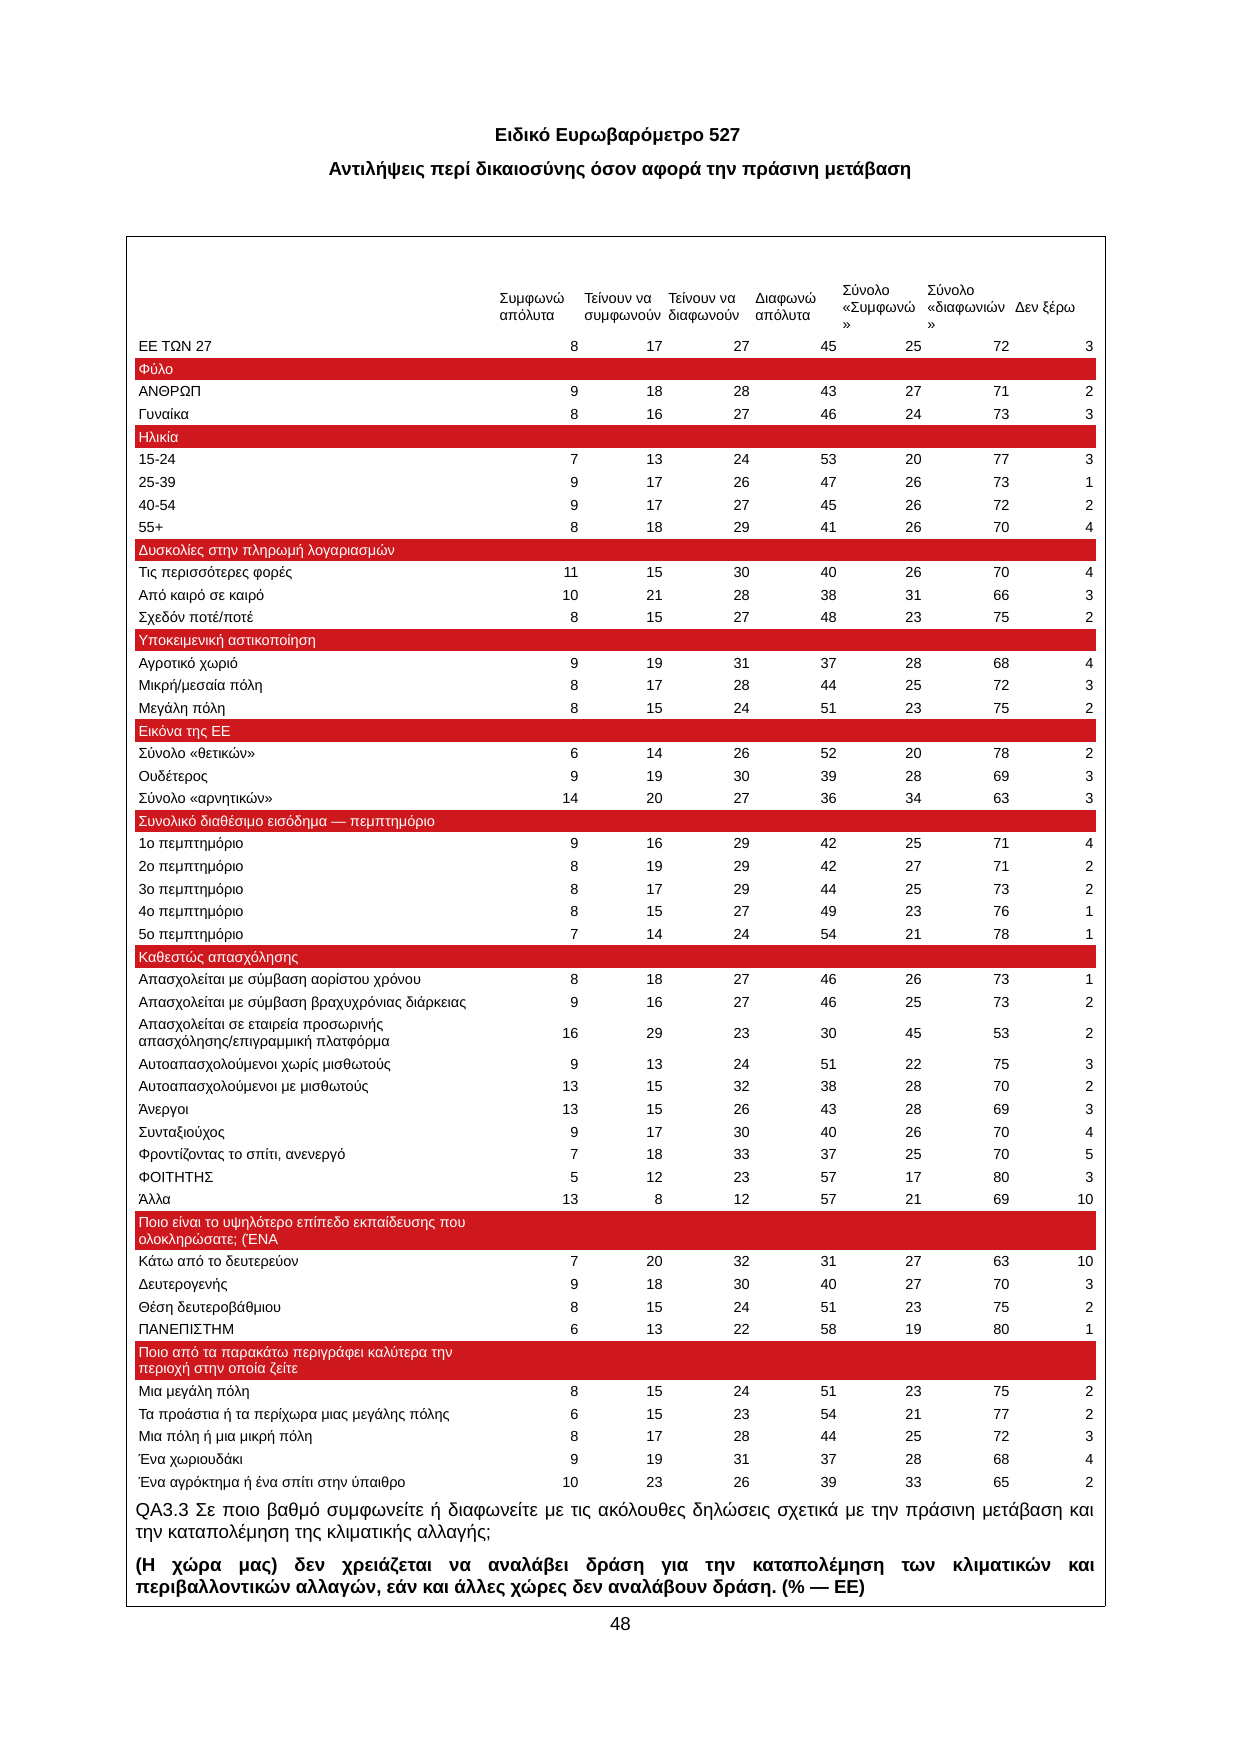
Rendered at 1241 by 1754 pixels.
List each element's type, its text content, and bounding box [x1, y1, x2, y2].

table_cell 2 [1012, 493, 1096, 516]
table_cell 10 [496, 584, 581, 606]
table_cell 21 [839, 1403, 924, 1425]
table_cell 9 [496, 493, 581, 516]
table_cell 8 [496, 878, 581, 900]
table_cell [924, 945, 1012, 968]
table_cell Θέση δευτεροβάθμιου [135, 1295, 496, 1318]
table_cell 23 [839, 1380, 924, 1402]
table_cell 54 [752, 923, 839, 945]
table_cell 23 [581, 1470, 665, 1493]
table_cell 2 [1012, 697, 1096, 719]
table_cell Γυναίκα [135, 403, 496, 425]
table_cell 30 [665, 1120, 752, 1143]
table_cell [496, 1211, 581, 1250]
table_cell Ένα αγρόκτημα ή ένα σπίτι στην ύπαιθρο [135, 1470, 496, 1493]
table_cell Συνταξιούχος [135, 1120, 496, 1143]
table_cell 19 [581, 765, 665, 787]
table_cell 41 [752, 516, 839, 538]
table_cell 28 [839, 1075, 924, 1098]
table_cell [1012, 945, 1096, 968]
table_cell [665, 719, 752, 742]
table_cell 69 [924, 1098, 1012, 1120]
table_cell Συνολικό διαθέσιμο εισόδημα — πεμπτημόριο [135, 810, 496, 832]
table_cell Σχεδόν ποτέ/ποτέ [135, 606, 496, 629]
table_cell 46 [752, 968, 839, 991]
table_cell 2 [1012, 878, 1096, 900]
table_cell Ποιο από τα παρακάτω περιγράφει καλύτερα την περιοχή στην οποία ζείτε [135, 1341, 496, 1380]
table_cell Απασχολείται σε εταιρεία προσωρινής απασχόλησης/επιγραμμική πλατφόρμα [135, 1013, 496, 1052]
table_cell 15 [581, 1075, 665, 1098]
table_cell 19 [839, 1318, 924, 1341]
table_cell 13 [581, 1318, 665, 1341]
table_cell 27 [665, 787, 752, 810]
table_cell 26 [839, 561, 924, 584]
table_cell Μια πόλη ή μια μικρή πόλη [135, 1425, 496, 1448]
table_cell 80 [924, 1166, 1012, 1188]
table_cell 8 [496, 674, 581, 697]
table_cell [752, 1341, 839, 1380]
table_cell Ηλικία [135, 425, 496, 448]
table_cell 80 [924, 1318, 1012, 1341]
table_header [135, 279, 496, 335]
table_cell 70 [924, 1120, 1012, 1143]
table_cell 26 [839, 493, 924, 516]
table_cell [496, 810, 581, 832]
table_cell 2 [1012, 1470, 1096, 1493]
table_cell 70 [924, 1075, 1012, 1098]
table_cell 49 [752, 900, 839, 923]
table_cell [924, 539, 1012, 561]
table_cell 43 [752, 380, 839, 403]
table_cell 16 [581, 991, 665, 1013]
table_cell 23 [665, 1166, 752, 1188]
table_cell 27 [665, 968, 752, 991]
table_cell 8 [496, 1295, 581, 1318]
table_cell 6 [496, 1318, 581, 1341]
table_cell Ουδέτερος [135, 765, 496, 787]
table_cell 8 [496, 516, 581, 538]
table_cell 30 [665, 1273, 752, 1295]
table_cell 68 [924, 651, 1012, 674]
table_cell 75 [924, 1053, 1012, 1075]
table_cell 13 [581, 1053, 665, 1075]
table_cell 16 [496, 1013, 581, 1052]
table_cell 3 [1012, 1166, 1096, 1188]
table_cell 2 [1012, 606, 1096, 629]
table_cell [581, 1211, 665, 1250]
table_cell 6 [496, 742, 581, 764]
table_cell 1 [1012, 1318, 1096, 1341]
table_cell 72 [924, 335, 1012, 358]
table_header Σύνολο «Συμφωνώ» [839, 279, 924, 335]
table_cell 9 [496, 765, 581, 787]
table_cell 3 [1012, 448, 1096, 471]
table_cell 8 [496, 403, 581, 425]
table_cell 25 [839, 832, 924, 855]
table_cell 73 [924, 991, 1012, 1013]
table_cell 3 [1012, 765, 1096, 787]
table_cell [924, 1341, 1012, 1380]
table_cell 44 [752, 1425, 839, 1448]
table_cell 47 [752, 471, 839, 493]
table_cell 37 [752, 1143, 839, 1166]
table_cell 44 [752, 674, 839, 697]
table_cell 15-24 [135, 448, 496, 471]
table_cell 16 [581, 832, 665, 855]
table_cell 71 [924, 832, 1012, 855]
table_cell 3 [1012, 403, 1096, 425]
table_cell 9 [496, 380, 581, 403]
table_cell 25 [839, 674, 924, 697]
table_cell 25 [839, 991, 924, 1013]
table_cell [752, 539, 839, 561]
table_cell Άνεργοι [135, 1098, 496, 1120]
table_cell 15 [581, 1295, 665, 1318]
table_cell [581, 810, 665, 832]
table_cell 1 [1012, 968, 1096, 991]
table_cell 19 [581, 855, 665, 877]
table_cell 2 [1012, 991, 1096, 1013]
table_cell 26 [665, 1098, 752, 1120]
table_cell 26 [839, 516, 924, 538]
table_cell 4 [1012, 832, 1096, 855]
table_cell 33 [665, 1143, 752, 1166]
table_cell 31 [665, 651, 752, 674]
table_cell 30 [665, 765, 752, 787]
table_cell 57 [752, 1166, 839, 1188]
table_cell 24 [665, 448, 752, 471]
table_cell 8 [496, 606, 581, 629]
table_cell 43 [752, 1098, 839, 1120]
table_cell [839, 945, 924, 968]
table_cell 34 [839, 787, 924, 810]
table_cell 26 [665, 742, 752, 764]
table_cell [752, 358, 839, 380]
table_cell 27 [665, 900, 752, 923]
table_cell 20 [839, 742, 924, 764]
table_cell 71 [924, 855, 1012, 877]
table_cell 29 [665, 516, 752, 538]
table_cell 27 [665, 403, 752, 425]
table_cell 51 [752, 1295, 839, 1318]
table_cell 58 [752, 1318, 839, 1341]
table_cell [1012, 1341, 1096, 1380]
table_cell 24 [665, 697, 752, 719]
table_cell 1 [1012, 900, 1096, 923]
table_cell 9 [496, 651, 581, 674]
table_cell 72 [924, 674, 1012, 697]
table_cell Απασχολείται με σύμβαση αορίστου χρόνου [135, 968, 496, 991]
table_cell 19 [581, 1448, 665, 1470]
table_cell 13 [581, 448, 665, 471]
table_cell [665, 425, 752, 448]
table_cell 16 [581, 403, 665, 425]
table_cell 32 [665, 1075, 752, 1098]
table_cell 12 [665, 1188, 752, 1211]
table_cell 26 [665, 471, 752, 493]
table_cell 19 [581, 651, 665, 674]
table_cell 39 [752, 765, 839, 787]
table_cell 23 [839, 606, 924, 629]
table_cell Άλλα [135, 1188, 496, 1211]
table_cell 7 [496, 448, 581, 471]
table_cell 75 [924, 697, 1012, 719]
table_header Δεν ξέρω [1012, 279, 1096, 335]
table_cell 3ο πεμπτημόριο [135, 878, 496, 900]
table_cell 27 [839, 1250, 924, 1273]
table_cell 8 [496, 900, 581, 923]
table_cell 71 [924, 380, 1012, 403]
table_cell [581, 539, 665, 561]
table_cell 48 [752, 606, 839, 629]
table_cell ΕΕ ΤΩΝ 27 [135, 335, 496, 358]
table_cell 2 [1012, 742, 1096, 764]
table_cell 26 [665, 1470, 752, 1493]
table_cell 7 [496, 1250, 581, 1273]
table_cell 33 [839, 1470, 924, 1493]
table_cell [496, 1341, 581, 1380]
table_cell 26 [839, 968, 924, 991]
table_cell 13 [496, 1098, 581, 1120]
table_cell [581, 945, 665, 968]
table_cell [1012, 1211, 1096, 1250]
table_cell 29 [581, 1013, 665, 1052]
table_cell 26 [839, 1120, 924, 1143]
table_cell 37 [752, 1448, 839, 1470]
table_cell 66 [924, 584, 1012, 606]
table_cell [1012, 425, 1096, 448]
table_cell [1012, 810, 1096, 832]
table_cell [924, 1211, 1012, 1250]
table_cell 9 [496, 1273, 581, 1295]
table_cell 3 [1012, 1273, 1096, 1295]
table_cell 28 [839, 651, 924, 674]
table_cell [752, 810, 839, 832]
table_cell 8 [496, 968, 581, 991]
table_cell 8 [496, 855, 581, 877]
table_cell 15 [581, 606, 665, 629]
table_cell 2 [1012, 1403, 1096, 1425]
table_cell 13 [496, 1075, 581, 1098]
table_cell 4 [1012, 1120, 1096, 1143]
table_cell 3 [1012, 1098, 1096, 1120]
table_cell 8 [496, 697, 581, 719]
table_cell 4ο πεμπτημόριο [135, 900, 496, 923]
table_cell 30 [665, 561, 752, 584]
table_cell 9 [496, 471, 581, 493]
table_cell 57 [752, 1188, 839, 1211]
table_cell 27 [839, 1273, 924, 1295]
table_cell [924, 358, 1012, 380]
table_cell 78 [924, 742, 1012, 764]
table_cell [665, 945, 752, 968]
table_cell 24 [665, 1053, 752, 1075]
table_cell [581, 629, 665, 651]
table_cell 23 [839, 1295, 924, 1318]
table_cell 31 [752, 1250, 839, 1273]
table_cell Αγροτικό χωριό [135, 651, 496, 674]
table_cell 38 [752, 584, 839, 606]
text QA3.3 Σε ποιο βαθμό συμφωνείτε ή διαφωνείτε με τις ακόλουθες δηλώσεις σχετικά με την πράσινη μετάβαση και την καταπολέμηση της κλιματικής αλλαγής; [135, 1499, 1096, 1542]
table_cell [839, 1341, 924, 1380]
table_cell 36 [752, 787, 839, 810]
table_cell [839, 629, 924, 651]
table_cell 20 [581, 1250, 665, 1273]
table_cell Σύνολο «θετικών» [135, 742, 496, 764]
table_cell 23 [839, 900, 924, 923]
table_cell 54 [752, 1403, 839, 1425]
table_cell [839, 1211, 924, 1250]
table_cell 8 [581, 1188, 665, 1211]
table_header Διαφωνώ απόλυτα [752, 279, 839, 335]
table_cell 17 [581, 878, 665, 900]
table_cell 45 [752, 493, 839, 516]
table_cell 51 [752, 1380, 839, 1402]
table_cell 3 [1012, 1425, 1096, 1448]
table_cell [752, 425, 839, 448]
table_cell 75 [924, 606, 1012, 629]
table_cell 28 [665, 1425, 752, 1448]
table_cell Δυσκολίες στην πληρωμή λογαριασμών [135, 539, 496, 561]
table_cell 53 [752, 448, 839, 471]
table_cell 15 [581, 561, 665, 584]
table_cell 27 [665, 335, 752, 358]
table_cell 42 [752, 832, 839, 855]
table_header Τείνουν να συμφωνούν [581, 279, 665, 335]
table_cell 18 [581, 516, 665, 538]
table_cell 8 [496, 335, 581, 358]
table_cell 8 [496, 1380, 581, 1402]
table_cell 7 [496, 1143, 581, 1166]
table_cell ΠΑΝΕΠΙΣΤΗΜ [135, 1318, 496, 1341]
table_header Σύνολο «διαφωνιών» [924, 279, 1012, 335]
table_cell 23 [839, 697, 924, 719]
table_cell 38 [752, 1075, 839, 1098]
table_cell Αυτοαπασχολούμενοι χωρίς μισθωτούς [135, 1053, 496, 1075]
table_cell Μεγάλη πόλη [135, 697, 496, 719]
table_cell 3 [1012, 1053, 1096, 1075]
table_cell 4 [1012, 651, 1096, 674]
table_cell [665, 539, 752, 561]
table_cell 2 [1012, 1380, 1096, 1402]
table_cell 45 [752, 335, 839, 358]
table_cell [496, 358, 581, 380]
table_cell 31 [839, 584, 924, 606]
table_cell 22 [839, 1053, 924, 1075]
table_cell 72 [924, 1425, 1012, 1448]
table_cell 65 [924, 1470, 1012, 1493]
table_cell [839, 810, 924, 832]
table_cell 13 [496, 1188, 581, 1211]
table_cell 29 [665, 855, 752, 877]
table_cell [581, 425, 665, 448]
table_cell [839, 425, 924, 448]
table_header Συμφωνώ απόλυτα [496, 279, 581, 335]
table_cell 17 [581, 1120, 665, 1143]
table_cell 14 [581, 923, 665, 945]
table_cell 70 [924, 561, 1012, 584]
table_cell 18 [581, 968, 665, 991]
table_cell [581, 719, 665, 742]
table_cell 4 [1012, 561, 1096, 584]
table_cell 9 [496, 991, 581, 1013]
table_cell 44 [752, 878, 839, 900]
table_cell 21 [581, 584, 665, 606]
table_cell 28 [839, 1098, 924, 1120]
table_cell 28 [839, 765, 924, 787]
table_cell [752, 1211, 839, 1250]
table_cell [496, 425, 581, 448]
table_cell 70 [924, 1143, 1012, 1166]
table_cell Κάτω από το δευτερεύον [135, 1250, 496, 1273]
table_cell 24 [839, 403, 924, 425]
table_cell Σύνολο «αρνητικών» [135, 787, 496, 810]
table_cell 20 [839, 448, 924, 471]
table_cell [924, 810, 1012, 832]
table_cell 24 [665, 923, 752, 945]
table_cell 2 [1012, 380, 1096, 403]
table_cell 69 [924, 1188, 1012, 1211]
table_cell 25 [839, 1425, 924, 1448]
table_cell [665, 1211, 752, 1250]
table_cell 73 [924, 403, 1012, 425]
table_cell 63 [924, 1250, 1012, 1273]
table_cell [665, 810, 752, 832]
table_cell 40 [752, 1273, 839, 1295]
table_cell Φροντίζοντας το σπίτι, ανενεργό [135, 1143, 496, 1166]
table_cell [924, 425, 1012, 448]
table_cell Καθεστώς απασχόλησης [135, 945, 496, 968]
table_cell 2 [1012, 1013, 1096, 1052]
table_cell 9 [496, 1120, 581, 1143]
table_cell 15 [581, 900, 665, 923]
table_cell 6 [496, 1403, 581, 1425]
table_cell 73 [924, 968, 1012, 991]
table_cell 21 [839, 923, 924, 945]
table_cell 73 [924, 471, 1012, 493]
table_cell 75 [924, 1295, 1012, 1318]
table_cell 15 [581, 1380, 665, 1402]
table_cell 26 [839, 471, 924, 493]
table_cell 42 [752, 855, 839, 877]
table_cell ΦΟΙΤΗΤΗΣ [135, 1166, 496, 1188]
table_cell 63 [924, 787, 1012, 810]
table_cell [1012, 719, 1096, 742]
table_cell 68 [924, 1448, 1012, 1470]
table_cell 40-54 [135, 493, 496, 516]
table_cell 22 [665, 1318, 752, 1341]
table_cell [496, 719, 581, 742]
table_cell 30 [752, 1013, 839, 1052]
table_cell Τα προάστια ή τα περίχωρα μιας μεγάλης πόλης [135, 1403, 496, 1425]
table_cell Αυτοαπασχολούμενοι με μισθωτούς [135, 1075, 496, 1098]
table_cell 17 [581, 493, 665, 516]
table_cell 12 [581, 1166, 665, 1188]
table_cell Μικρή/μεσαία πόλη [135, 674, 496, 697]
table_cell 17 [581, 471, 665, 493]
table_cell [839, 719, 924, 742]
table_cell Ποιο είναι το υψηλότερο επίπεδο εκπαίδευσης που ολοκληρώσατε; (ΈΝΑ [135, 1211, 496, 1250]
table_header Τείνουν να διαφωνούν [665, 279, 752, 335]
table_cell [665, 358, 752, 380]
table_cell 55+ [135, 516, 496, 538]
table_cell 52 [752, 742, 839, 764]
table_cell 14 [581, 742, 665, 764]
table_cell 75 [924, 1380, 1012, 1402]
table_cell 24 [665, 1380, 752, 1402]
table_cell 18 [581, 1143, 665, 1166]
table_cell 76 [924, 900, 1012, 923]
table_cell 78 [924, 923, 1012, 945]
table_cell 29 [665, 832, 752, 855]
table_cell 25 [839, 1143, 924, 1166]
table_cell [752, 719, 839, 742]
table_cell 17 [581, 335, 665, 358]
table_cell 4 [1012, 1448, 1096, 1470]
table_cell 5ο πεμπτημόριο [135, 923, 496, 945]
table_cell 32 [665, 1250, 752, 1273]
table_cell [665, 629, 752, 651]
table_cell [1012, 539, 1096, 561]
table_cell 40 [752, 561, 839, 584]
table_cell [1012, 629, 1096, 651]
table_cell 4 [1012, 516, 1096, 538]
table_cell 27 [839, 855, 924, 877]
table_cell 9 [496, 832, 581, 855]
table_cell [496, 945, 581, 968]
table_cell 51 [752, 1053, 839, 1075]
table_cell 11 [496, 561, 581, 584]
table_cell 77 [924, 1403, 1012, 1425]
table_cell 27 [665, 606, 752, 629]
table_cell [1012, 358, 1096, 380]
table_cell 18 [581, 380, 665, 403]
table_cell 69 [924, 765, 1012, 787]
table_cell 17 [581, 1425, 665, 1448]
table_cell 40 [752, 1120, 839, 1143]
table_cell 45 [839, 1013, 924, 1052]
table_cell ΑΝΘΡΩΠ [135, 380, 496, 403]
table_cell 2 [1012, 855, 1096, 877]
table_cell [924, 629, 1012, 651]
table_cell 2 [1012, 1295, 1096, 1318]
table_cell Φύλο [135, 358, 496, 380]
table_cell 27 [665, 493, 752, 516]
table_cell 28 [665, 674, 752, 697]
table_cell Υποκειμενική αστικοποίηση [135, 629, 496, 651]
table_cell 7 [496, 923, 581, 945]
table_cell Μια μεγάλη πόλη [135, 1380, 496, 1402]
table_cell 9 [496, 1448, 581, 1470]
table_cell 10 [1012, 1188, 1096, 1211]
table_cell 15 [581, 697, 665, 719]
table_cell 3 [1012, 335, 1096, 358]
table_cell 18 [581, 1273, 665, 1295]
table_cell 1 [1012, 471, 1096, 493]
table_cell [665, 1341, 752, 1380]
table_cell Δευτερογενής [135, 1273, 496, 1295]
table_cell 10 [496, 1470, 581, 1493]
table_cell [496, 539, 581, 561]
table_cell 77 [924, 448, 1012, 471]
table_cell 2ο πεμπτημόριο [135, 855, 496, 877]
table_cell 1 [1012, 923, 1096, 945]
table_cell 28 [839, 1448, 924, 1470]
table_cell [839, 539, 924, 561]
table_cell 25 [839, 335, 924, 358]
table_cell 5 [1012, 1143, 1096, 1166]
table_cell 17 [839, 1166, 924, 1188]
table_cell 21 [839, 1188, 924, 1211]
table_cell 72 [924, 493, 1012, 516]
table_cell 70 [924, 1273, 1012, 1295]
table_cell 20 [581, 787, 665, 810]
table_cell 28 [665, 584, 752, 606]
table_cell Απασχολείται με σύμβαση βραχυχρόνιας διάρκειας [135, 991, 496, 1013]
table_cell 23 [665, 1403, 752, 1425]
table_cell 46 [752, 991, 839, 1013]
table_cell 27 [839, 380, 924, 403]
table_cell 70 [924, 516, 1012, 538]
table_cell 31 [665, 1448, 752, 1470]
table_cell 3 [1012, 787, 1096, 810]
table_cell 2 [1012, 1075, 1096, 1098]
table_cell [752, 629, 839, 651]
table_cell [924, 719, 1012, 742]
table_cell 25 [839, 878, 924, 900]
table_cell 10 [1012, 1250, 1096, 1273]
table_cell 28 [665, 380, 752, 403]
table_cell 25-39 [135, 471, 496, 493]
table_cell 23 [665, 1013, 752, 1052]
table_cell [752, 945, 839, 968]
table_cell [839, 358, 924, 380]
table_cell 46 [752, 403, 839, 425]
table_cell 9 [496, 1053, 581, 1075]
table_cell Τις περισσότερες φορές [135, 561, 496, 584]
table_cell Εικόνα της ΕΕ [135, 719, 496, 742]
table_cell 15 [581, 1098, 665, 1120]
table_cell [496, 629, 581, 651]
table_cell 37 [752, 651, 839, 674]
table_cell Από καιρό σε καιρό [135, 584, 496, 606]
table_cell 53 [924, 1013, 1012, 1052]
table_cell 3 [1012, 584, 1096, 606]
table_cell Ένα χωριουδάκι [135, 1448, 496, 1470]
table_cell 29 [665, 878, 752, 900]
table_cell 15 [581, 1403, 665, 1425]
table_cell 1ο πεμπτημόριο [135, 832, 496, 855]
table_cell 5 [496, 1166, 581, 1188]
table_cell 39 [752, 1470, 839, 1493]
table_cell 24 [665, 1295, 752, 1318]
table_cell 17 [581, 674, 665, 697]
table_cell 73 [924, 878, 1012, 900]
table_cell [581, 1341, 665, 1380]
table_cell 8 [496, 1425, 581, 1448]
table_cell 27 [665, 991, 752, 1013]
text (Η χώρα μας) δεν χρειάζεται να αναλάβει δράση για την καταπολέμηση των κλιματικών και περιβαλλοντικών αλλαγών, εάν και άλλες χώρες δεν αναλάβουν δράση. (% — ΕΕ) [135, 1554, 1096, 1597]
table_cell 3 [1012, 674, 1096, 697]
table_cell 51 [752, 697, 839, 719]
table_cell [581, 358, 665, 380]
table_cell 14 [496, 787, 581, 810]
